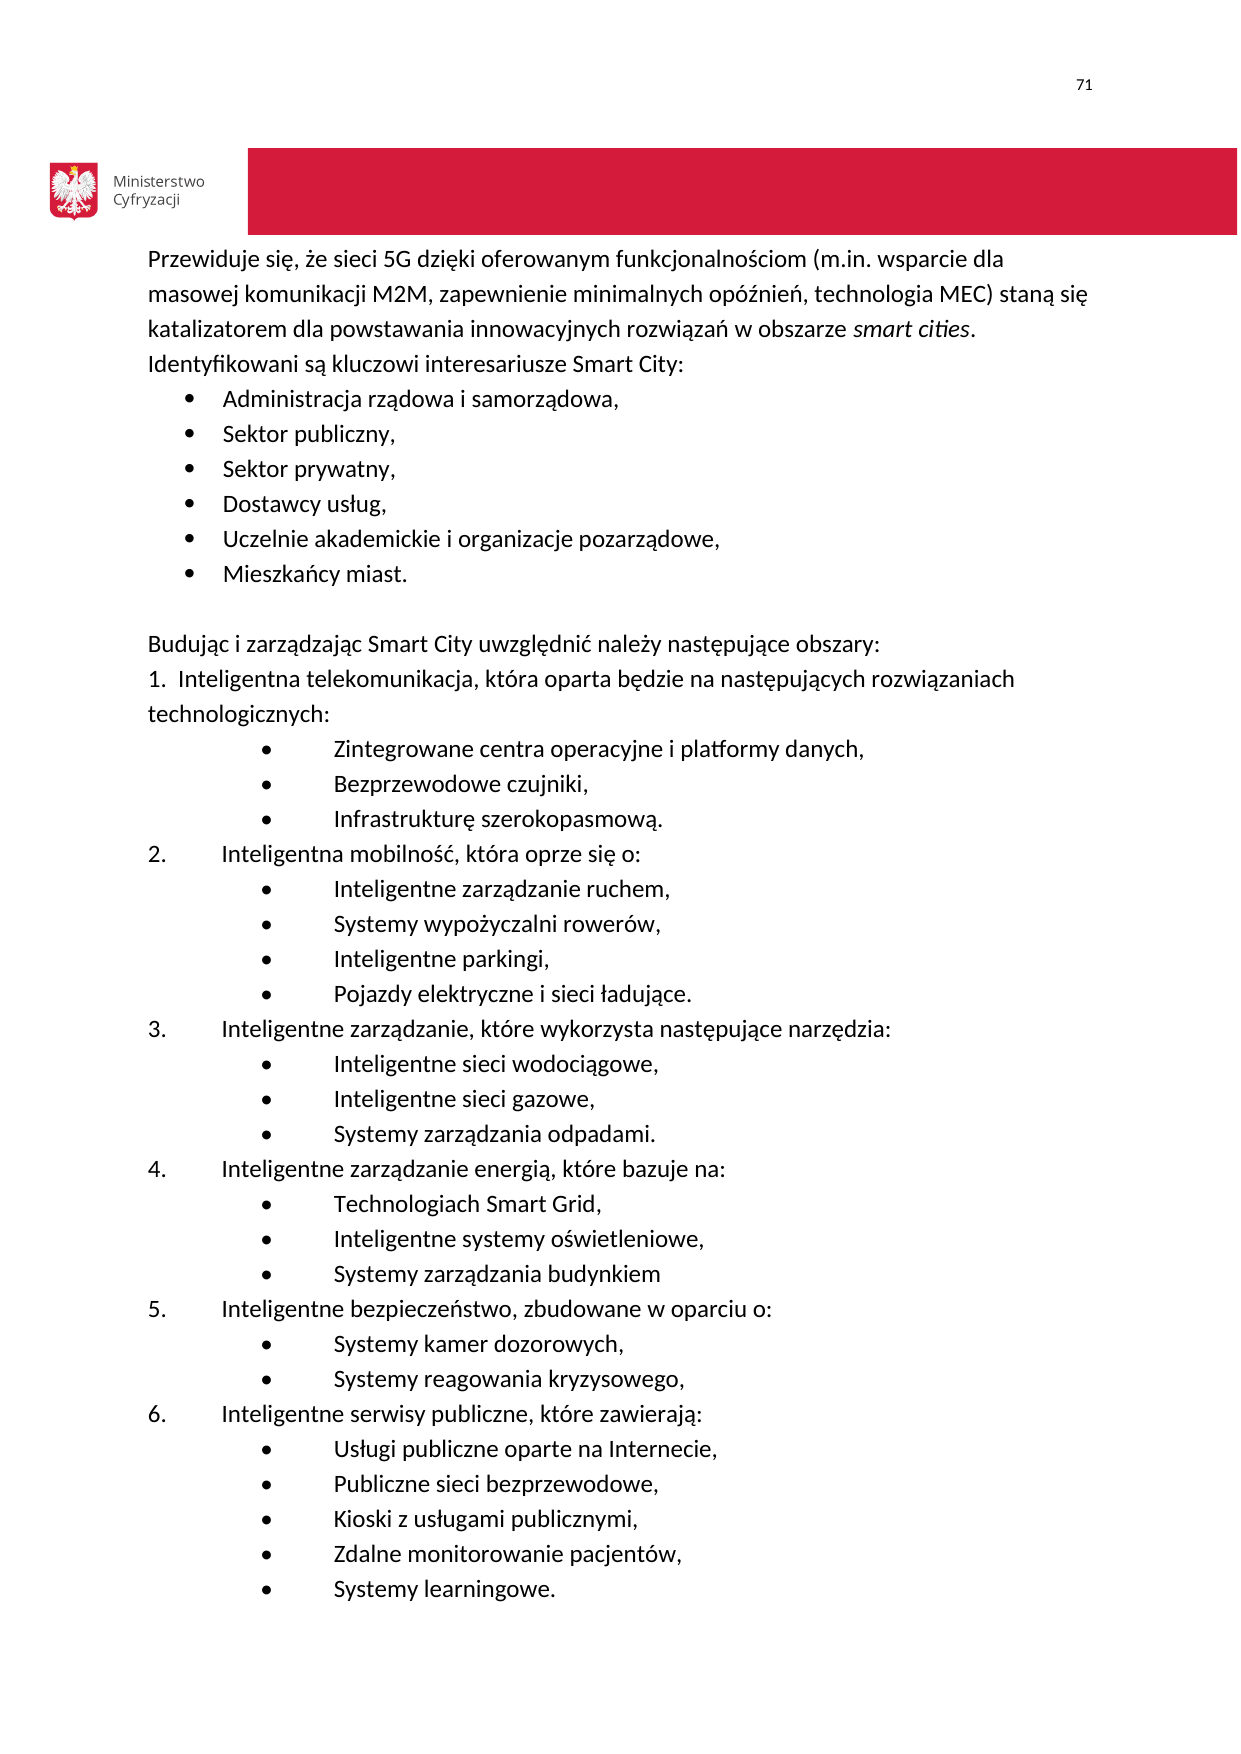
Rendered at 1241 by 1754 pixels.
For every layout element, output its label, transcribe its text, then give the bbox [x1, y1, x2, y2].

text 2. Inteligentna mobilność, która oprze się o: [148, 839, 1093, 869]
list Zdalne monitorowanie pacjentów, [260, 1539, 1093, 1569]
list Inteligentne sieci wodociągowe, [260, 1049, 1093, 1079]
text 6. Inteligentne serwisy publiczne, które zawierają: [148, 1399, 1093, 1429]
list Technologiach Smart Grid, [260, 1189, 1093, 1219]
list Administracja rządowa i samorządowa, [185, 384, 1093, 414]
list Systemy zarządzania odpadami. [260, 1119, 1093, 1149]
list Inteligentne parkingi, [260, 944, 1093, 974]
list Kioski z usługami publicznymi, [260, 1504, 1093, 1534]
list Bezprzewodowe czujniki, [260, 769, 1093, 799]
text 1. Inteligentna telekomunikacja, która oparta będzie na następujących rozwiązaniach technologicznych: [148, 664, 1093, 729]
list Infrastrukturę szerokopasmową. [260, 804, 1093, 834]
list Mieszkańcy miast. [185, 559, 1093, 589]
list Systemy kamer dozorowych, [260, 1329, 1093, 1359]
list Inteligentne systemy oświetleniowe, [260, 1224, 1093, 1254]
list Uczelnie akademickie i organizacje pozarządowe, [185, 524, 1093, 554]
text Identyfikowani są kluczowi interesariusze Smart City: [148, 349, 1093, 379]
list Inteligentne zarządzanie ruchem, [260, 874, 1093, 904]
list Sektor publiczny, [185, 419, 1093, 449]
list Pojazdy elektryczne i sieci ładujące. [260, 979, 1093, 1009]
list Systemy zarządzania budynkiem [260, 1259, 1093, 1289]
text Budując i zarządzając Smart City uwzględnić należy następujące obszary: [148, 629, 1093, 659]
list Sektor prywatny, [185, 454, 1093, 484]
list Inteligentne sieci gazowe, [260, 1084, 1093, 1114]
list Publiczne sieci bezprzewodowe, [260, 1469, 1093, 1499]
list Systemy wypożyczalni rowerów, [260, 909, 1093, 939]
list Systemy reagowania kryzysowego, [260, 1364, 1093, 1394]
list Dostawcy usług, [185, 489, 1093, 519]
text 4. Inteligentne zarządzanie energią, które bazuje na: [148, 1154, 1093, 1184]
list Systemy learningowe. [260, 1574, 1093, 1604]
text Przewiduje się, że sieci 5G dzięki oferowanym funkcjonalnościom (m.in. wsparcie dla masowej komunikacji M2M, zapewnienie minimalnych opóźnień, technologia MEC) staną się katalizatorem dla powstawania innowacyjnych rozwiązań w obszarze smart cities. [148, 235, 1093, 344]
list Zintegrowane centra operacyjne i platformy danych, [260, 734, 1093, 764]
list Usługi publiczne oparte na Internecie, [260, 1434, 1093, 1464]
text 5. Inteligentne bezpieczeństwo, zbudowane w oparciu o: [148, 1294, 1093, 1324]
text 3. Inteligentne zarządzanie, które wykorzysta następujące narzędzia: [148, 1014, 1093, 1044]
